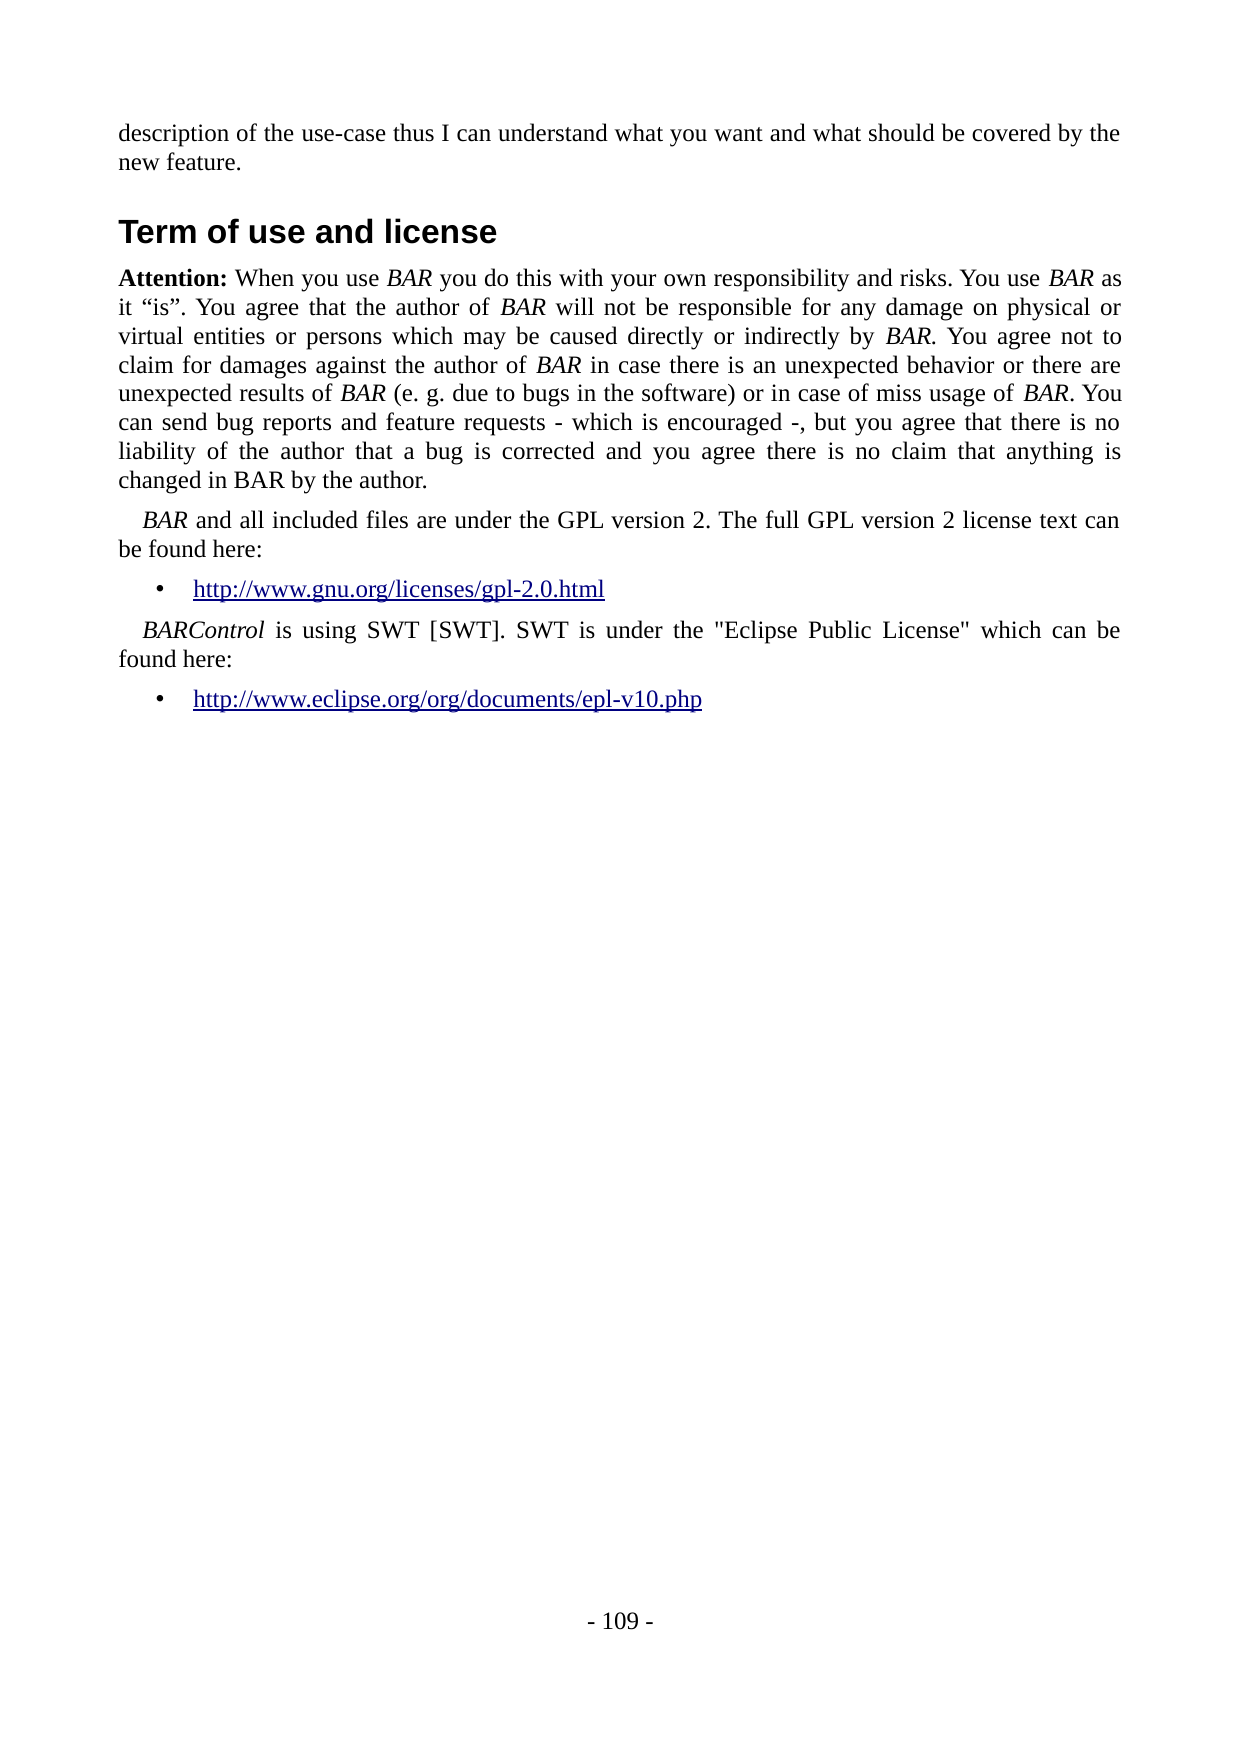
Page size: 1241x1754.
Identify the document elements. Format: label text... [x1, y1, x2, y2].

text BAR and all included files are under the GPL version 2. The full GPL version 2 license text can be found here: [118, 505, 1122, 563]
text description of the use-case thus I can understand what you want and what should be covered by the new feature. [118, 118, 1122, 176]
list http://www.eclipse.org/org/documents/epl-v10.php [156, 684, 1122, 713]
text Attention: When you use BAR you do this with your own responsibility and risks. You use BAR as it “is”. You agree that the author of BAR will not be responsible for any damage on physical or virtual entities or persons which may be caused directly or indirectly by BAR. You agree not to claim for damages against the author of BAR in case there is an unexpected behavior or there are unexpected results of BAR (e. g. due to bugs in the software) or in case of miss usage of BAR. You can send bug reports and feature requests - which is encouraged -, but you agree that there is no liability of the author that a bug is corrected and you agree there is no claim that anything is changed in BAR by the author. [118, 263, 1122, 493]
text BARControl is using SWT [SWT]. SWT is under the "Eclipse Public License" which can be found here: [118, 615, 1122, 673]
list http://www.gnu.org/licenses/gpl-2.0.html [156, 574, 1122, 603]
subtitle Term of use and license [118, 212, 1122, 251]
